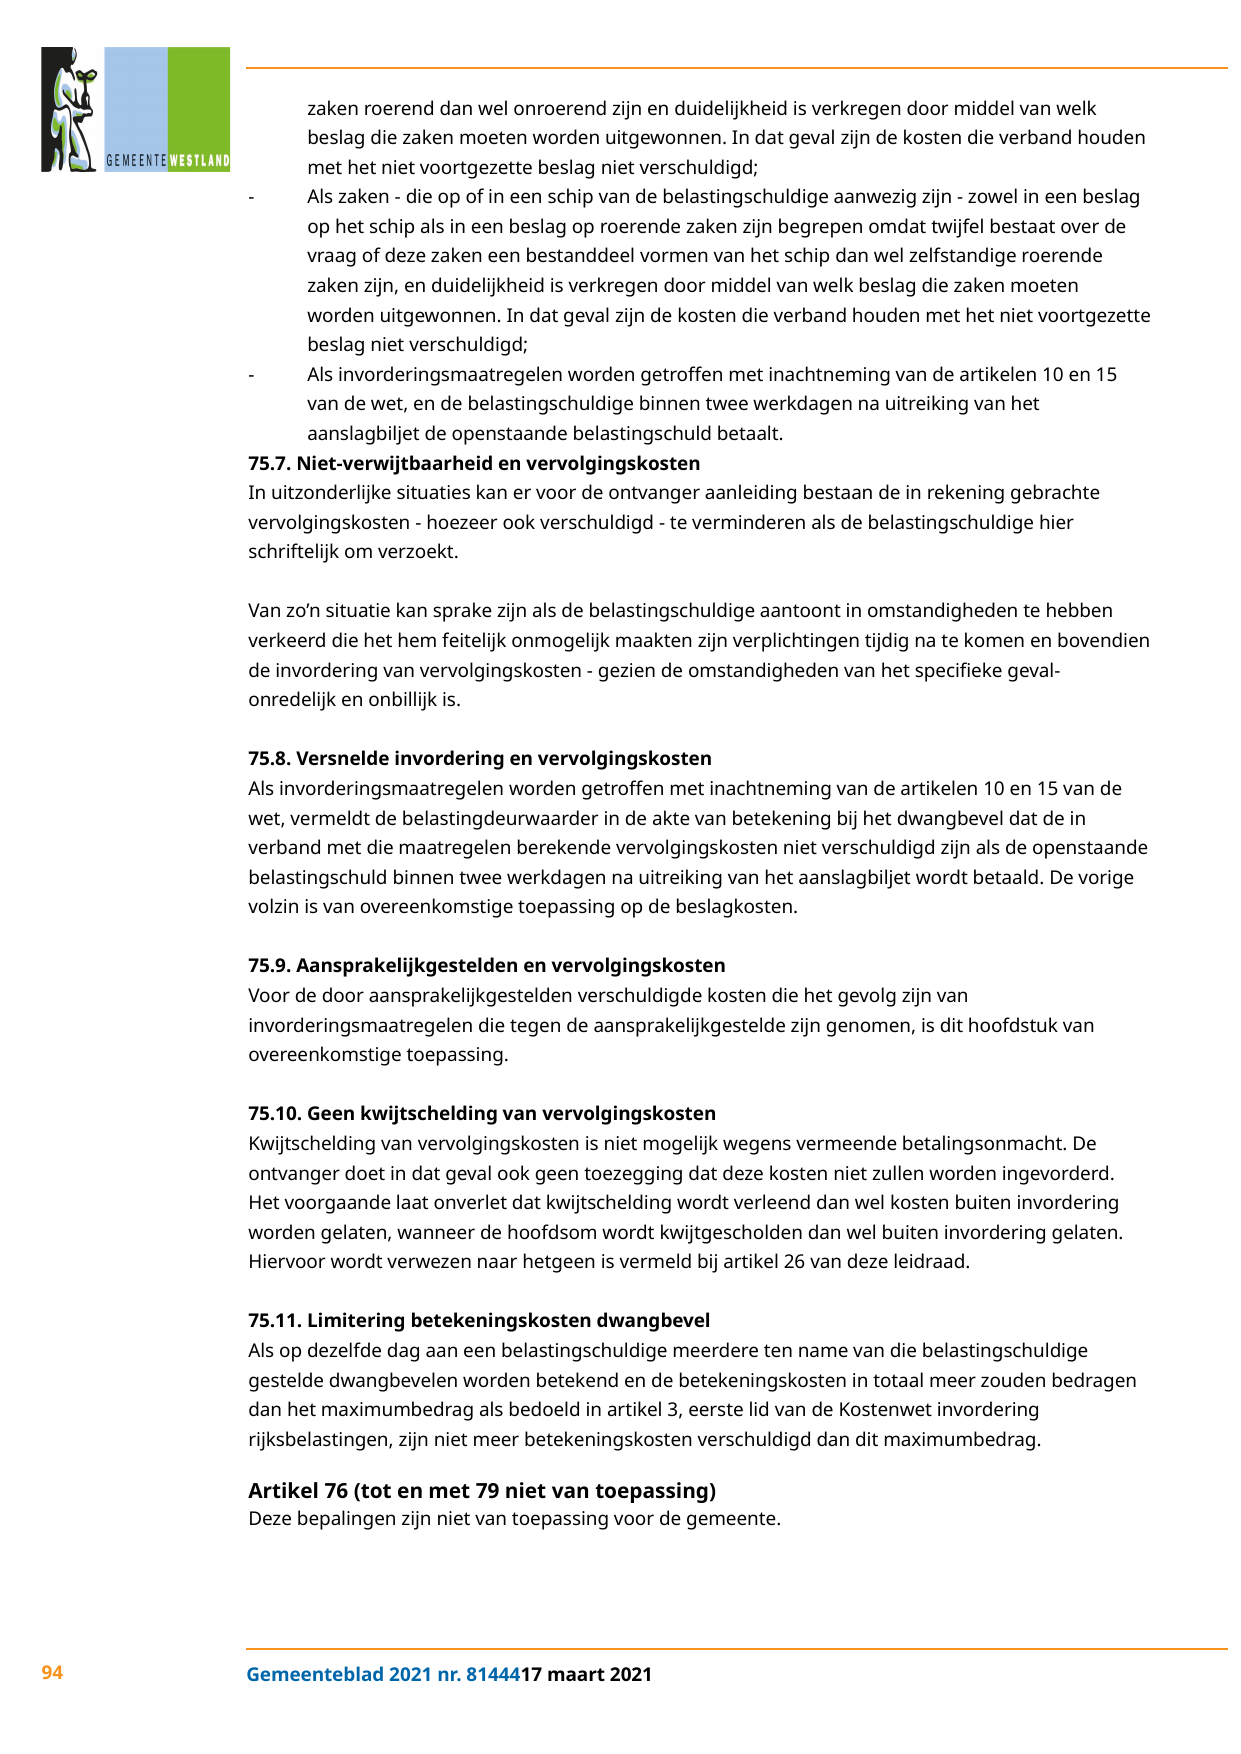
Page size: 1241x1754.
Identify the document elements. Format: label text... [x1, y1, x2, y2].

text Als invorderingsmaatregelen worden getroffen met inachtneming van de artikelen 10 en 15 van de wet, vermeldt de belastingdeurwaarder in de akte van betekening bij het dwangbevel dat de in verband met die maatregelen berekende vervolgingskosten niet verschuldigd zijn als de openstaande belastingschuld binnen twee werkdagen na uitreiking van het aanslagbiljet wordt betaald. De vorige volzin is van overeenkomstige toepassing op de beslagkosten. [248, 775, 1152, 919]
text 75.10. Geen kwijtschelding van vervolgingskosten [248, 1101, 1152, 1126]
text Kwijtschelding van vervolgingskosten is niet mogelijk wegens vermeende betalingsonmacht. De ontvanger doet in dat geval ook geen toezegging dat deze kosten niet zullen worden ingevorderd. [248, 1130, 1152, 1186]
text Deze bepalingen zijn niet van toepassing voor de gemeente. [248, 1505, 1152, 1531]
list Als invorderingsmaatregelen worden getroffen met inachtneming van de artikelen 10 en 15 van de wet, en de belastingschuldige binnen twee werkdagen na uitreiking van het aanslagbiljet de openstaande belastingschuld betaalt. [248, 361, 1152, 446]
text 75.8. Versnelde invordering en vervolgingskosten [248, 746, 1152, 771]
text Van zo’n situatie kan sprake zijn als de belastingschuldige aantoont in omstandigheden te hebben verkeerd die het hem feitelijk onmogelijk maakten zijn verplichtingen tijdig na te komen en bovendien de invordering van vervolgingskosten - gezien de omstandigheden van het specifieke geval- onredelijk en onbillijk is. [248, 598, 1152, 712]
text 75.9. Aansprakelijkgestelden en vervolgingskosten [248, 953, 1152, 978]
text Artikel 76 (tot en met 79 niet van toepassing) [248, 1476, 1152, 1505]
list Als zaken - die op of in een schip van de belastingschuldige aanwezig zijn - zowel in een beslag op het schip als in een beslag op roerende zaken zijn begrepen omdat twijfel bestaat over de vraag of deze zaken een bestanddeel vormen van het schip dan wel zelfstandige roerende zaken zijn, en duidelijkheid is verkregen door middel van welk beslag die zaken moeten worden uitgewonnen. In dat geval zijn de kosten die verband houden met het niet voortgezette beslag niet verschuldigd; [248, 183, 1152, 357]
text 75.11. Limitering betekeningskosten dwangbevel [248, 1308, 1152, 1333]
picture [41, 47, 231, 172]
text Voor de door aansprakelijkgestelden verschuldigde kosten die het gevolg zijn van invorderingsmaatregelen die tegen de aansprakelijkgestelde zijn genomen, is dit hoofdstuk van overeenkomstige toepassing. [248, 982, 1152, 1067]
text Als op dezelfde dag aan een belastingschuldige meerdere ten name van die belastingschuldige gestelde dwangbevelen worden betekend en de betekeningskosten in totaal meer zouden bedragen dan het maximumbedrag als bedoeld in artikel 3, eerste lid van de Kostenwet invordering rijksbelastingen, zijn niet meer betekeningskosten verschuldigd dan dit maximumbedrag. [248, 1337, 1152, 1452]
text In uitzonderlijke situaties kan er voor de ontvanger aanleiding bestaan de in rekening gebrachte vervolgingskosten - hoezeer ook verschuldigd - te verminderen als de belastingschuldige hier schriftelijk om verzoekt. [248, 479, 1152, 564]
list zaken roerend dan wel onroerend zijn en duidelijkheid is verkregen door middel van welk beslag die zaken moeten worden uitgewonnen. In dat geval zijn de kosten die verband houden met het niet voortgezette beslag niet verschuldigd; [248, 95, 1152, 180]
text 75.7. Niet-verwijtbaarheid en vervolgingskosten [248, 450, 1152, 476]
text Het voorgaande laat onverlet dat kwijtschelding wordt verleend dan wel kosten buiten invordering worden gelaten, wanneer de hoofdsom wordt kwijtgescholden dan wel buiten invordering gelaten. Hiervoor wordt verwezen naar hetgeen is vermeld bij artikel 26 van deze leidraad. [248, 1189, 1152, 1274]
